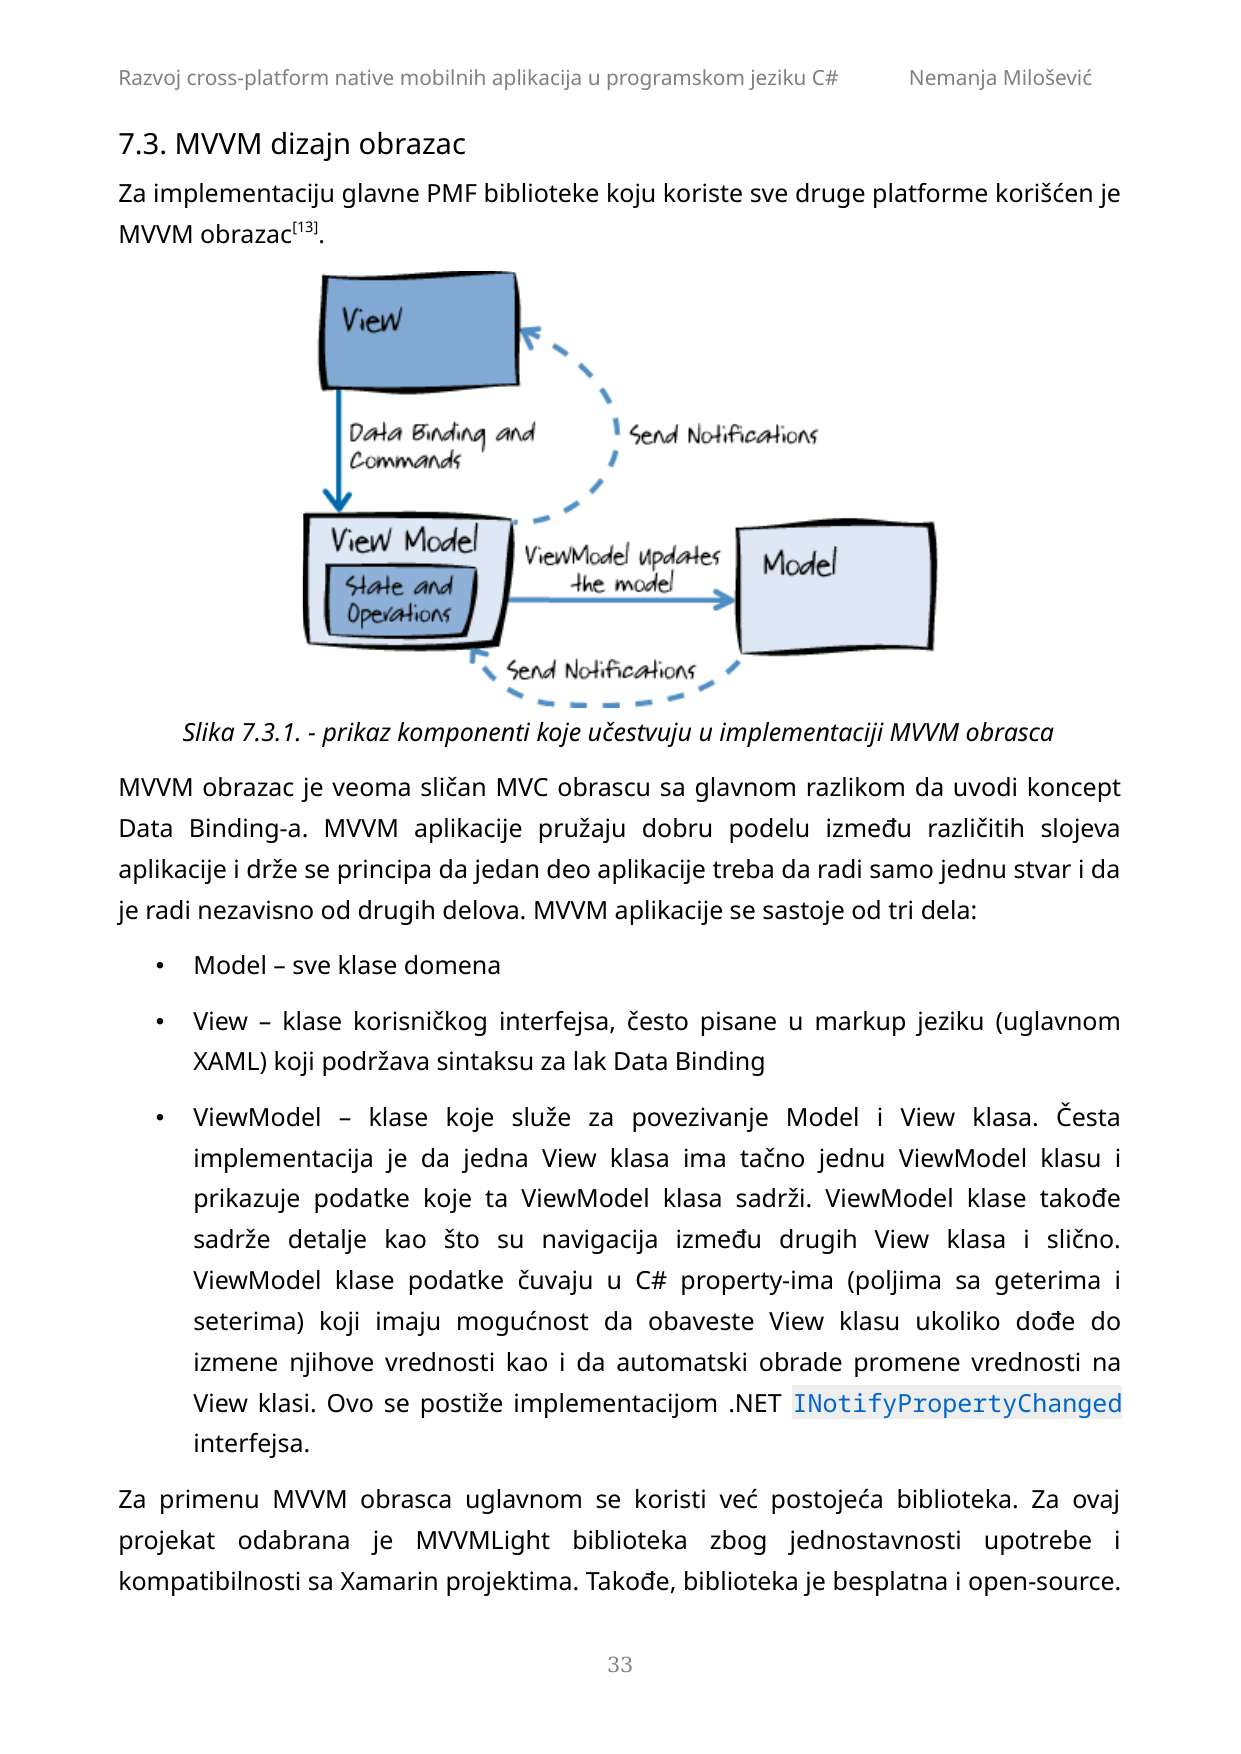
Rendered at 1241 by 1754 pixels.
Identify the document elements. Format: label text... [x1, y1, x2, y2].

list View – klase korisničkog interfejsa, često pisane u markup jeziku (uglavnom XAML) koji podržava sintaksu za lak Data Binding [156, 1003, 1122, 1078]
list Model – sve klase domena [156, 948, 1122, 982]
text Za primenu MVVM obrasca uglavnom se koristi već postojeća biblioteka. Za ovaj projekat odabrana je MVVMLight biblioteka zbog jednostavnosti upotrebe i kompatibilnosti sa Xamarin projektima. Takođe, biblioteka je besplatna i open-source. [118, 1482, 1122, 1597]
text Slika 7.3.1. - prikaz komponenti koje učestvuju u implementaciji MVVM obrasca [118, 708, 1122, 748]
picture [302, 271, 938, 708]
text MVVM obrazac je veoma sličan MVC obrascu sa glavnom razlikom da uvodi koncept Data Binding-a. MVVM aplikacije pružaju dobru podelu između različitih slojeva aplikacije i drže se principa da jedan deo aplikacije treba da radi samo jednu stvar i da je radi nezavisno od drugih delova. MVVM aplikacije se sastoje od tri dela: [118, 770, 1122, 926]
subtitle 7.3. MVVM dizajn obrazac [118, 123, 1122, 163]
list ViewModel – klase koje služe za povezivanje Model i View klasa. Česta implementacija je da jedna View klasa ima tačno jednu ViewModel klasu i prikazuje podatke koje ta ViewModel klasa sadrži. ViewModel klase takođe sadrže detalje kao što su navigacija između drugih View klasa i slično. ViewModel klase podatke čuvaju u C# property-ima (poljima sa geterima i seterima) koji imaju mogućnost da obaveste View klasu ukoliko dođe do izmene njihove vrednosti kao i da automatski obrade promene vrednosti na View klasi. Ovo se postiže implementacijom .NET INotifyPropertyChanged interfejsa. [156, 1099, 1122, 1460]
text Za implementaciju glavne PMF biblioteke koju koriste sve druge platforme korišćen je MVVM obrazac[13]. [118, 176, 1122, 250]
